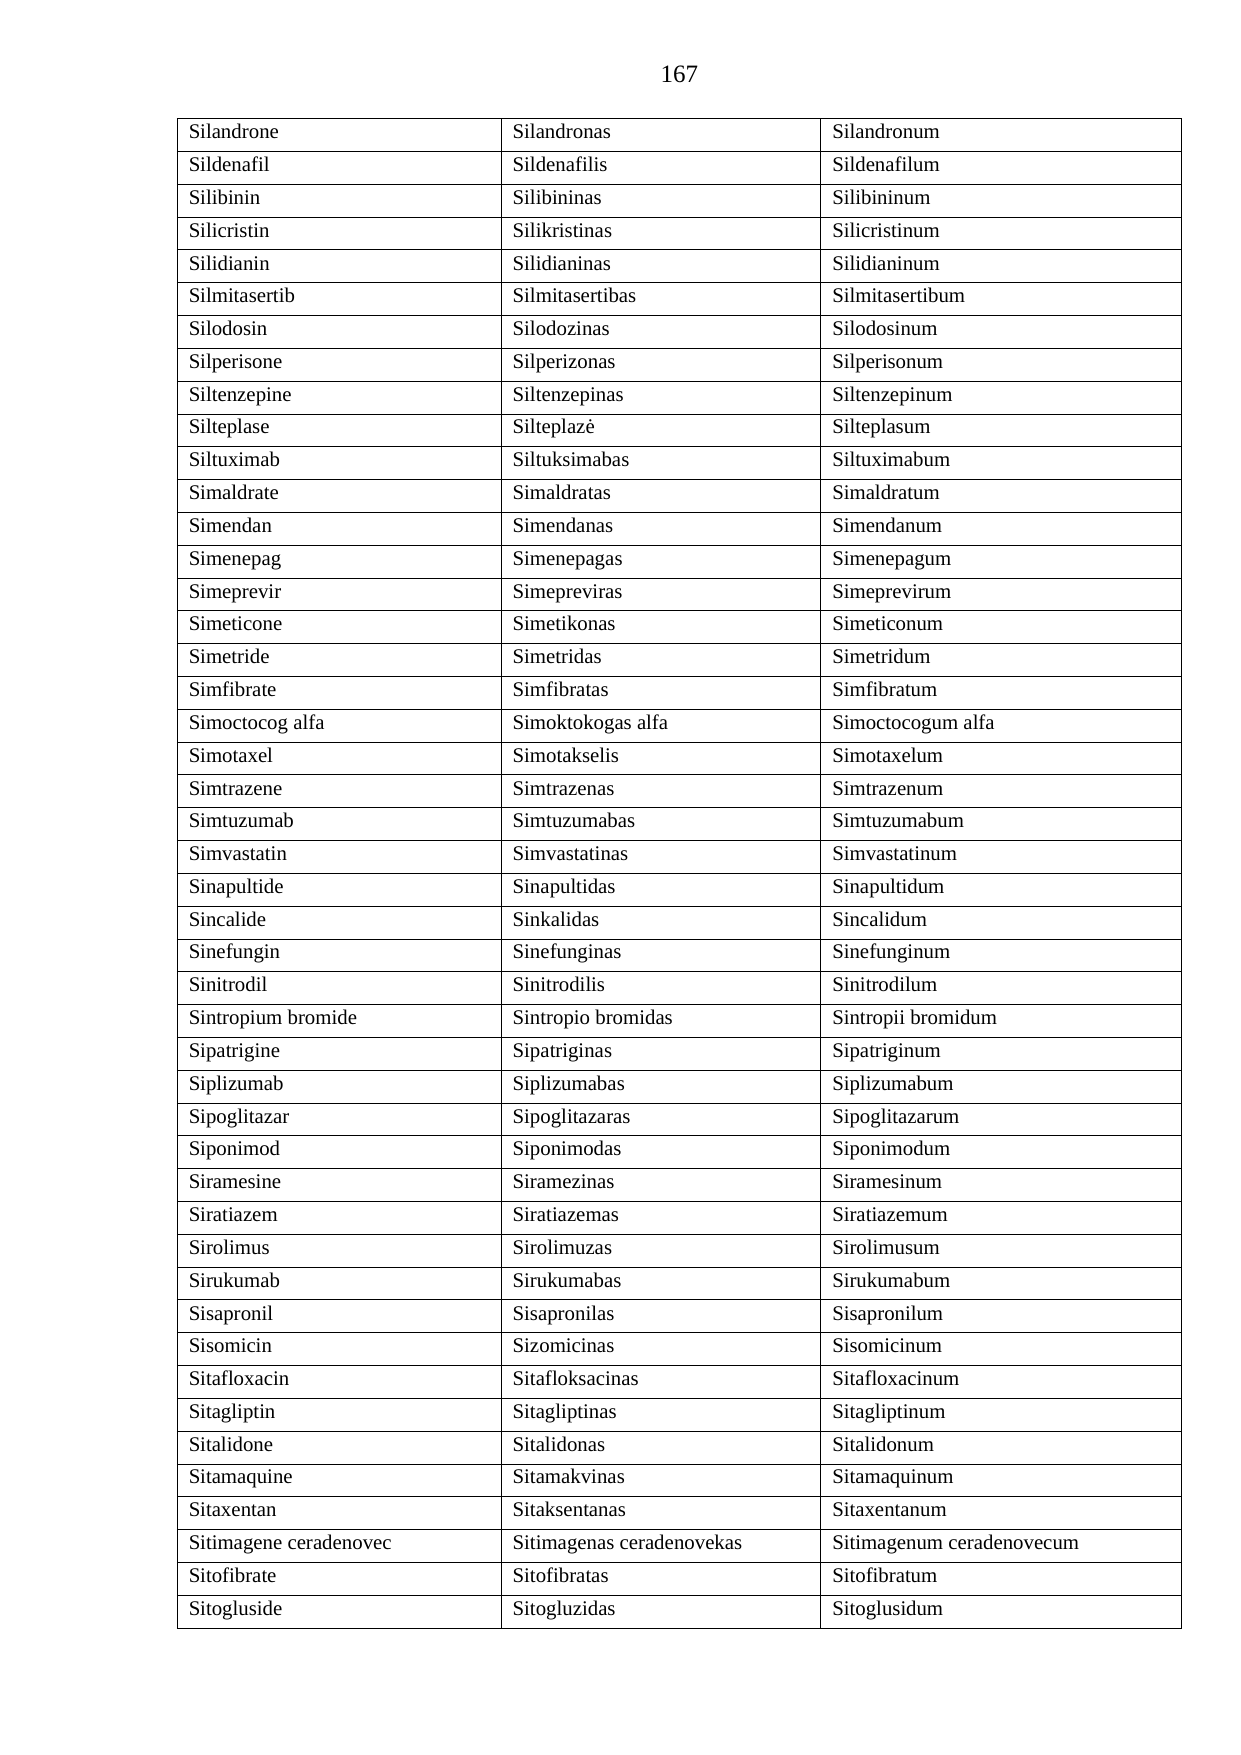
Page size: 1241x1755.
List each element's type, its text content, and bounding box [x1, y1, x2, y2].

table_cell Silteplase [178, 415, 501, 446]
table_cell Sildenafil [178, 152, 501, 184]
table_cell Sitofibratas [502, 1563, 820, 1595]
table_cell Siratiazemum [821, 1202, 1181, 1234]
table_cell Simeticone [178, 611, 501, 643]
table_cell Simtuzumab [178, 808, 501, 840]
table_cell Simtuzumabas [502, 808, 820, 840]
table_cell Sitaksentanas [502, 1497, 820, 1529]
table_cell Silibininas [502, 185, 820, 217]
table_cell Silodosin [178, 316, 501, 348]
table_cell Sirukumabum [821, 1268, 1181, 1299]
table_cell Simfibrate [178, 677, 501, 709]
table_cell Siplizumabum [821, 1071, 1181, 1102]
table_cell Simfibratum [821, 677, 1181, 709]
table_cell Simetridas [502, 644, 820, 676]
table_cell Sipatriginas [502, 1038, 820, 1070]
table_cell Simendanas [502, 513, 820, 545]
table_cell Siramesine [178, 1169, 501, 1201]
table_cell Silidianin [178, 250, 501, 282]
table_cell Sinapultidum [821, 874, 1181, 906]
table_cell Sinitrodilum [821, 972, 1181, 1004]
table_cell Silandronum [821, 119, 1181, 151]
table_cell Sitagliptin [178, 1399, 501, 1431]
table_cell Simfibratas [502, 677, 820, 709]
table_cell Sitafloksacinas [502, 1366, 820, 1398]
table_cell Sitaxentanum [821, 1497, 1181, 1529]
table_cell Sildenafilis [502, 152, 820, 184]
table_cell Simvastatin [178, 841, 501, 873]
table_cell Silteplazė [502, 415, 820, 446]
table_cell Simtuzumabum [821, 808, 1181, 840]
table_cell Simeprevir [178, 579, 501, 610]
table_cell Sitamaquine [178, 1465, 501, 1496]
table_cell Siramezinas [502, 1169, 820, 1201]
table_cell Siramesinum [821, 1169, 1181, 1201]
table_cell Simvastatinas [502, 841, 820, 873]
table_cell Sirukumabas [502, 1268, 820, 1299]
table_cell Sinitrodil [178, 972, 501, 1004]
table_cell Sizomicinas [502, 1333, 820, 1365]
table_cell Sitafloxacin [178, 1366, 501, 1398]
table_cell Sinitrodilis [502, 972, 820, 1004]
table_cell Sipatrigine [178, 1038, 501, 1070]
table_cell Sipoglitazar [178, 1104, 501, 1135]
table_cell Sitofibrate [178, 1563, 501, 1595]
table_cell Simetikonas [502, 611, 820, 643]
table_cell Silicristin [178, 218, 501, 249]
table_cell Sitimagenum ceradenovecum [821, 1530, 1181, 1562]
table_cell Sintropio bromidas [502, 1005, 820, 1037]
table_cell Sinefungin [178, 940, 501, 971]
table_cell Silandrone [178, 119, 501, 151]
table_cell Simoctocog alfa [178, 710, 501, 742]
table_cell Silteplasum [821, 415, 1181, 446]
table_cell Simendanum [821, 513, 1181, 545]
table_cell Simtrazenum [821, 775, 1181, 807]
table_cell Simenepagas [502, 546, 820, 577]
table_cell Simenepagum [821, 546, 1181, 577]
table_cell Siratiazemas [502, 1202, 820, 1234]
table_cell Simeprevirum [821, 579, 1181, 610]
table_cell Silodozinas [502, 316, 820, 348]
table_cell Sinefunginas [502, 940, 820, 971]
table_cell Simotaxelum [821, 743, 1181, 774]
table_cell Siplizumab [178, 1071, 501, 1102]
table_cell Silmitasertib [178, 283, 501, 315]
table_cell Sitofibratum [821, 1563, 1181, 1595]
table_cell Sincalidum [821, 907, 1181, 938]
table_cell Siltuximabum [821, 447, 1181, 479]
table_cell Sipoglitazaras [502, 1104, 820, 1135]
table_cell Siltuximab [178, 447, 501, 479]
table_cell Simaldrate [178, 480, 501, 512]
table_cell Silidianinum [821, 250, 1181, 282]
table_cell Sitagliptinum [821, 1399, 1181, 1431]
table_cell Siltenzepinum [821, 382, 1181, 413]
table_cell Sitalidonas [502, 1432, 820, 1463]
table_cell Simaldratum [821, 480, 1181, 512]
table_cell Sitimagene ceradenovec [178, 1530, 501, 1562]
table_cell Sisomicin [178, 1333, 501, 1365]
table_cell Simoktokogas alfa [502, 710, 820, 742]
table_cell Siponimodas [502, 1136, 820, 1168]
table_cell Simtrazene [178, 775, 501, 807]
table_cell Sintropii bromidum [821, 1005, 1181, 1037]
table_cell Silperisonum [821, 349, 1181, 381]
table_cell Siltuksimabas [502, 447, 820, 479]
table_cell Sintropium bromide [178, 1005, 501, 1037]
table_cell Silperizonas [502, 349, 820, 381]
table_cell Sitamaquinum [821, 1465, 1181, 1496]
table_cell Silicristinum [821, 218, 1181, 249]
table_cell Siratiazem [178, 1202, 501, 1234]
table_cell Sinefunginum [821, 940, 1181, 971]
table_cell Sitafloxacinum [821, 1366, 1181, 1398]
table_cell Simepreviras [502, 579, 820, 610]
table_cell Silidianinas [502, 250, 820, 282]
table_cell Sitagliptinas [502, 1399, 820, 1431]
table_cell Simendan [178, 513, 501, 545]
table_cell Sitogluzidas [502, 1596, 820, 1627]
table_cell Sirolimusum [821, 1235, 1181, 1267]
table_cell Siltenzepinas [502, 382, 820, 413]
table_cell Simaldratas [502, 480, 820, 512]
table_cell Siponimodum [821, 1136, 1181, 1168]
table_cell Sisapronil [178, 1300, 501, 1332]
table_cell Simenepag [178, 546, 501, 577]
table_cell Sinapultide [178, 874, 501, 906]
table_cell Siltenzepine [178, 382, 501, 413]
table_cell Simetride [178, 644, 501, 676]
table_cell Sisapronilas [502, 1300, 820, 1332]
table_cell Sinkalidas [502, 907, 820, 938]
table_cell Sirolimus [178, 1235, 501, 1267]
table_cell Simetridum [821, 644, 1181, 676]
table_cell Sitoglusidum [821, 1596, 1181, 1627]
table_cell Silikristinas [502, 218, 820, 249]
table_cell Silibinin [178, 185, 501, 217]
table_cell Silmitasertibum [821, 283, 1181, 315]
table_cell Sirukumab [178, 1268, 501, 1299]
table_cell Simvastatinum [821, 841, 1181, 873]
table_cell Siponimod [178, 1136, 501, 1168]
table_cell Sitogluside [178, 1596, 501, 1627]
table_cell Sipoglitazarum [821, 1104, 1181, 1135]
table_cell Silperisone [178, 349, 501, 381]
table_cell Simtrazenas [502, 775, 820, 807]
table_cell Silibininum [821, 185, 1181, 217]
table_cell Sinapultidas [502, 874, 820, 906]
table_cell Silandronas [502, 119, 820, 151]
table_cell Sipatriginum [821, 1038, 1181, 1070]
table_cell Sirolimuzas [502, 1235, 820, 1267]
table_cell Silmitasertibas [502, 283, 820, 315]
table_cell Siplizumabas [502, 1071, 820, 1102]
table_cell Simoctocogum alfa [821, 710, 1181, 742]
table_cell Simotaxel [178, 743, 501, 774]
table_cell Sitalidone [178, 1432, 501, 1463]
table_cell Sitaxentan [178, 1497, 501, 1529]
table_cell Simeticonum [821, 611, 1181, 643]
table_cell Sincalide [178, 907, 501, 938]
table_cell Sisomicinum [821, 1333, 1181, 1365]
table_cell Silodosinum [821, 316, 1181, 348]
table_cell Sildenafilum [821, 152, 1181, 184]
table_cell Sitimagenas ceradenovekas [502, 1530, 820, 1562]
table_cell Sisapronilum [821, 1300, 1181, 1332]
table_cell Sitamakvinas [502, 1465, 820, 1496]
table_cell Simotakselis [502, 743, 820, 774]
table_cell Sitalidonum [821, 1432, 1181, 1463]
